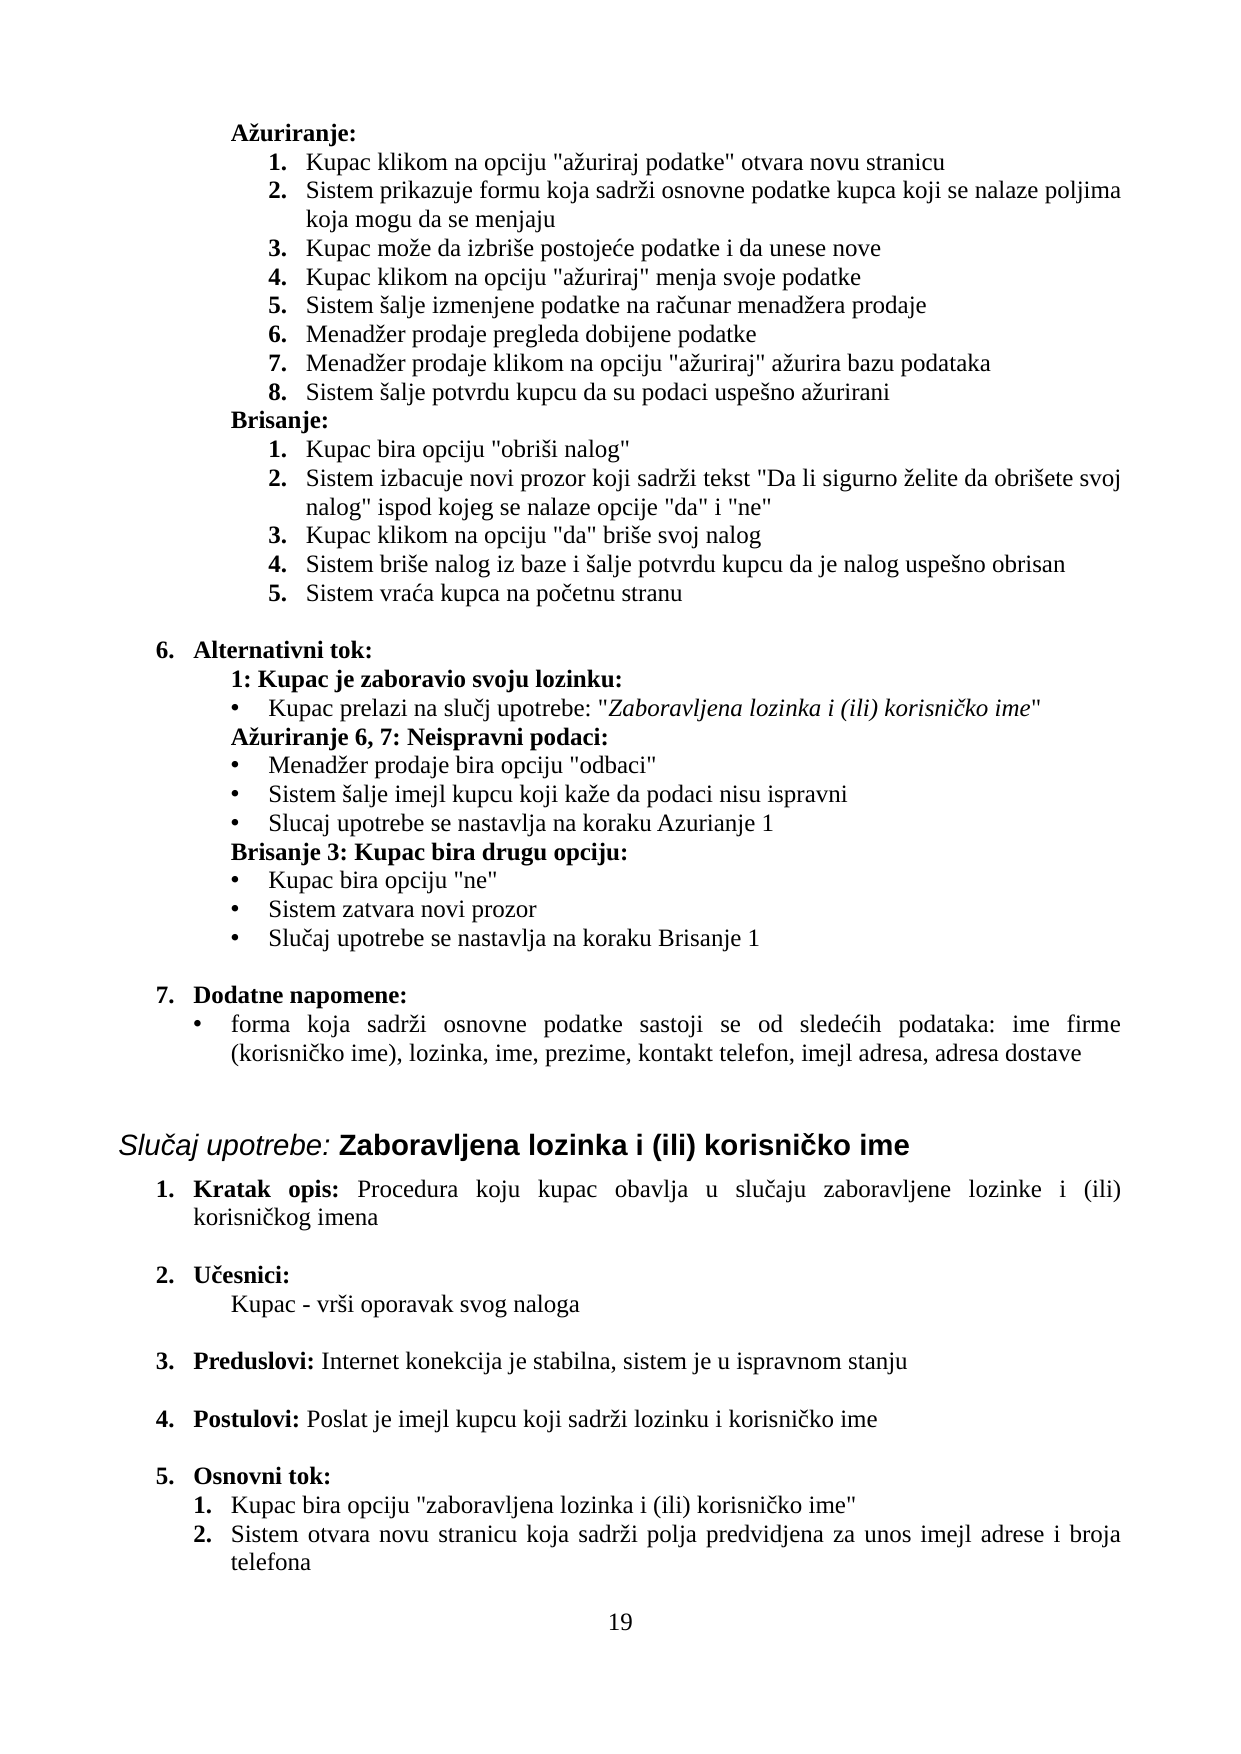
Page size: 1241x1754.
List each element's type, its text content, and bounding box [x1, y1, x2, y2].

list Kupac bira opciju "ne" [231, 866, 1122, 894]
list Dodatne napomene: [156, 981, 1122, 1009]
list Sistem vraća kupca na početnu stranu [268, 578, 1122, 607]
subtitle Slučaj upotrebe: Zaboravljena lozinka i (ili) korisničko ime [118, 1127, 1122, 1161]
text Brisanje: [231, 406, 1122, 434]
list Sistem otvara novu stranicu koja sadrži polja predvidjena za unos imejl adrese i broja telefona [193, 1519, 1122, 1576]
list Alternativni tok: [156, 636, 1122, 664]
list Menadžer prodaje pregleda dobijene podatke [268, 319, 1122, 348]
list Kupac prelazi na slučj upotrebe: "Zaboravljena lozinka i (ili) korisničko ime" [231, 693, 1122, 722]
list Kupac klikom na opciju "ažuriraj podatke" otvara novu stranicu [268, 147, 1122, 176]
list Kupac bira opciju "obriši nalog" [268, 434, 1122, 463]
list Ažuriranje 6, 7: Neispravni podaci: [193, 722, 1122, 751]
list Kupac - vrši oporavak svog naloga [193, 1289, 1122, 1317]
list Sistem zatvara novi prozor [231, 894, 1122, 923]
text Brisanje 3: Kupac bira drugu opciju: [231, 837, 1122, 866]
list 1: Kupac je zaboravio svoju lozinku: [193, 664, 1122, 693]
list Menadžer prodaje klikom na opciju "ažuriraj" ažurira bazu podataka [268, 348, 1122, 377]
list Osnovni tok: [156, 1461, 1122, 1490]
list Kupac klikom na opciju "ažuriraj" menja svoje podatke [268, 262, 1122, 291]
list Postulovi: Poslat je imejl kupcu koji sadrži lozinku i korisničko ime [156, 1404, 1122, 1432]
list Kupac bira opciju "zaboravljena lozinka i (ili) korisničko ime" [193, 1490, 1122, 1519]
list Sistem prikazuje formu koja sadrži osnovne podatke kupca koji se nalaze poljima koja mogu da se menjaju [268, 176, 1122, 233]
list Slucaj upotrebe se nastavlja na koraku Azurianje 1 [231, 808, 1122, 837]
list Preduslovi: Internet konekcija je stabilna, sistem je u ispravnom stanju [156, 1346, 1122, 1375]
list Slučaj upotrebe se nastavlja na koraku Brisanje 1 [231, 923, 1122, 952]
list Sistem briše nalog iz baze i šalje potvrdu kupcu da je nalog uspešno obrisan [268, 549, 1122, 578]
list Kupac može da izbriše postojeće podatke i da unese nove [268, 233, 1122, 262]
list Sistem šalje imejl kupcu koji kaže da podaci nisu ispravni [231, 779, 1122, 808]
list Sistem šalje izmenjene podatke na računar menadžera prodaje [268, 291, 1122, 319]
list Učesnici: [156, 1260, 1122, 1289]
list Kupac klikom na opciju "da" briše svoj nalog [268, 521, 1122, 549]
text Ažuriranje: [231, 118, 1122, 147]
list Menadžer prodaje bira opciju "odbaci" [231, 751, 1122, 779]
list forma koja sadrži osnovne podatke sastoji se od sledećih podataka: ime firme (korisničko ime), lozinka, ime, prezime, kontakt telefon, imejl adresa, adresa dostave [193, 1009, 1122, 1067]
list Kratak opis: Procedura koju kupac obavlja u slučaju zaboravljene lozinke i (ili) korisničkog imena [156, 1174, 1122, 1231]
list Sistem izbacuje novi prozor koji sadrži tekst "Da li sigurno želite da obrišete svoj nalog" ispod kojeg se nalaze opcije "da" i "ne" [268, 463, 1122, 521]
list Sistem šalje potvrdu kupcu da su podaci uspešno ažurirani [268, 377, 1122, 406]
